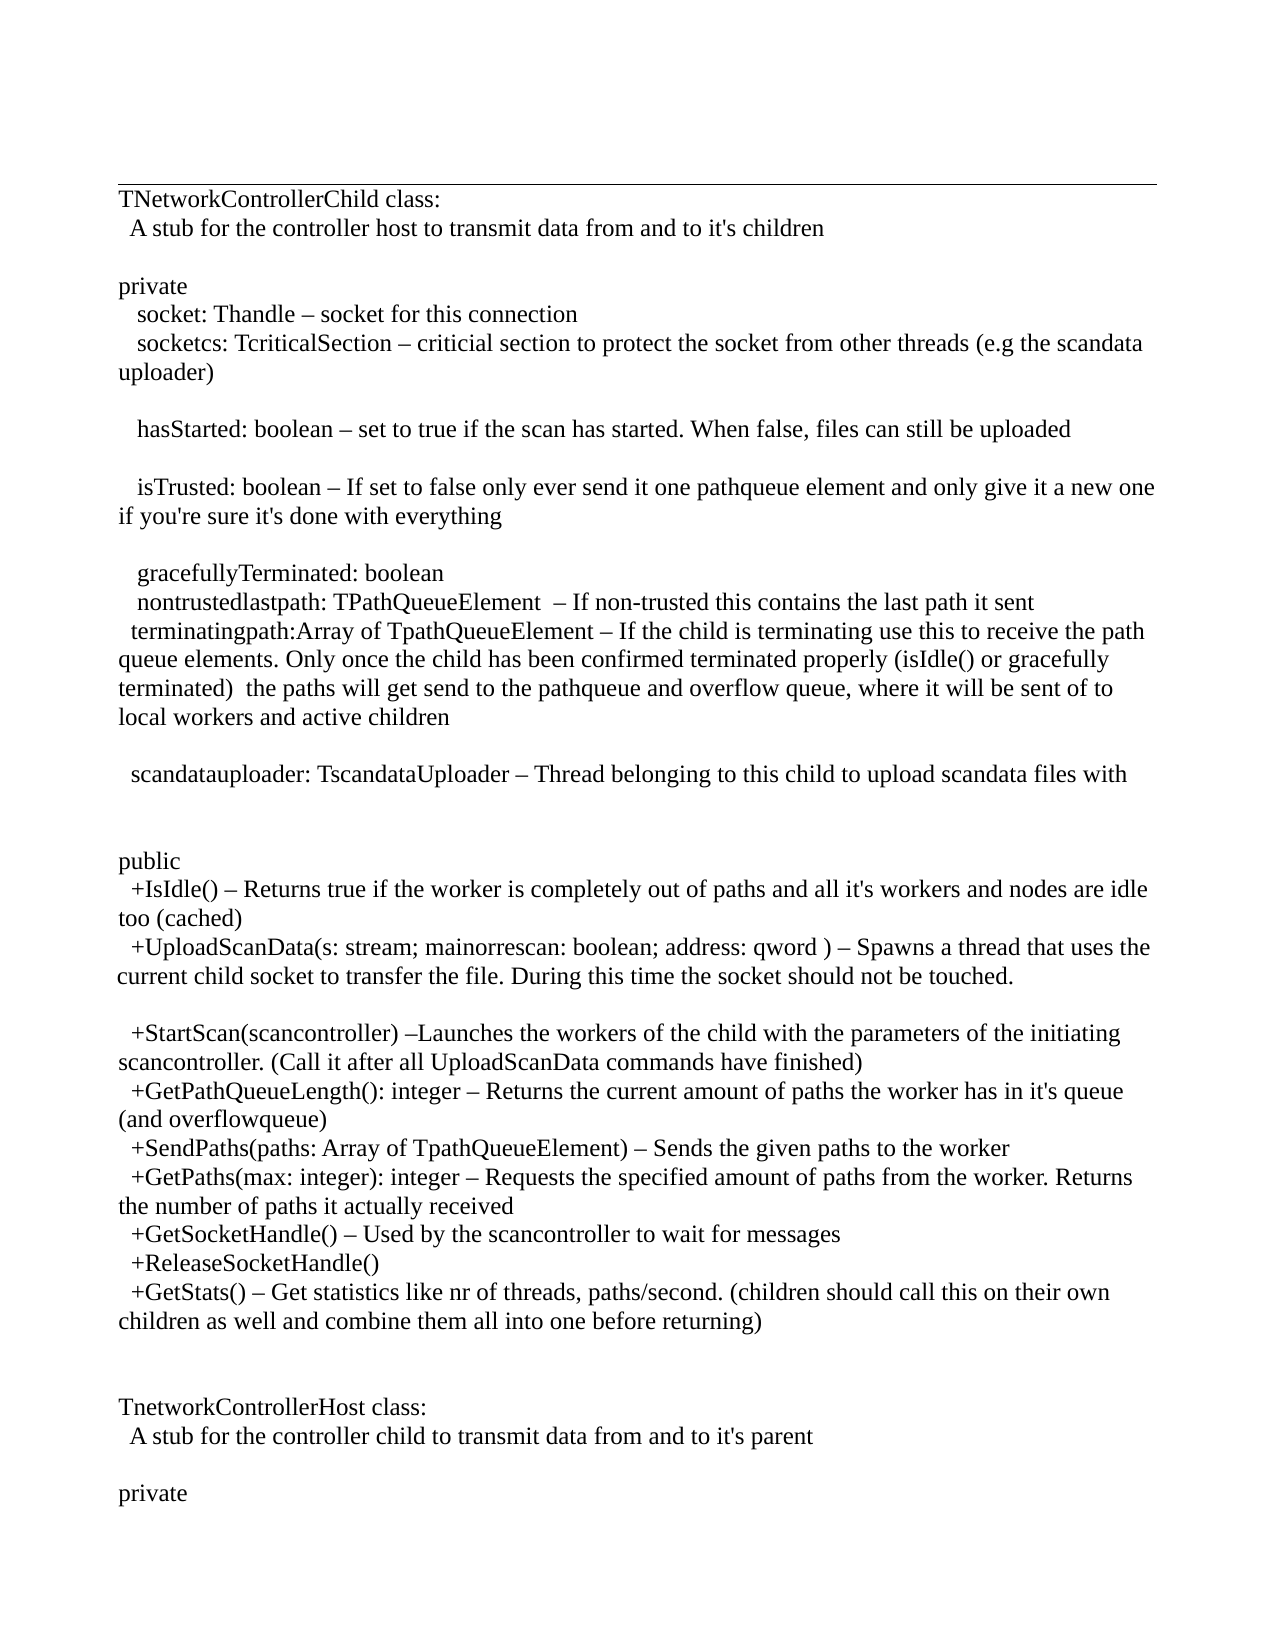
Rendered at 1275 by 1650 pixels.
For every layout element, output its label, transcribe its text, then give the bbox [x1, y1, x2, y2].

text +IsIdle() – Returns true if the worker is completely out of paths and all it's workers and nodes are idle too (cached) [118, 874, 1157, 932]
text +GetPaths(max: integer): integer – Requests the specified amount of paths from the worker. Returns the number of paths it actually received [118, 1162, 1157, 1219]
text private [118, 271, 1157, 299]
text TnetworkControllerHost class: [118, 1392, 1157, 1421]
text +ReleaseSocketHandle() [118, 1248, 1157, 1277]
text public [118, 846, 1157, 874]
text hasStarted: boolean – set to true if the scan has started. When false, files can still be uploaded [118, 414, 1157, 443]
text scandatauploader: TscandataUploader – Thread belonging to this child to upload scandata files with [118, 759, 1157, 788]
text private [118, 1478, 1157, 1507]
text +GetPathQueueLength(): integer – Returns the current amount of paths the worker has in it's queue (and overflowqueue) [118, 1076, 1157, 1133]
text A stub for the controller child to transmit data from and to it's parent [118, 1421, 1157, 1449]
text +UploadScanData(s: stream; mainorrescan: boolean; address: qword ) – Spawns a thread that uses the current child socket to transfer the file. During this time the socket should not be touched. [117, 932, 1157, 989]
text isTrusted: boolean – If set to false only ever send it one pathqueue element and only give it a new one if you're sure it's done with everything [118, 472, 1157, 529]
text terminatingpath:Array of TpathQueueElement – If the child is terminating use this to receive the path queue elements. Only once the child has been confirmed terminated properly (isIdle() or gracefully terminated) the paths will get send to the pathqueue and overflow queue, where it will be sent of to local workers and active children [118, 616, 1157, 731]
text TNetworkControllerChild class: [118, 185, 1157, 213]
text +GetStats() – Get statistics like nr of threads, paths/second. (children should call this on their own children as well and combine them all into one before returning) [118, 1277, 1157, 1334]
text socketcs: TcriticalSection – criticial section to protect the socket from other threads (e.g the scandata uploader) [118, 328, 1157, 386]
text A stub for the controller host to transmit data from and to it's children [118, 213, 1157, 242]
text nontrustedlastpath: TPathQueueElement – If non-trusted this contains the last path it sent [118, 587, 1157, 616]
text socket: Thandle – socket for this connection [118, 299, 1157, 328]
text +SendPaths(paths: Array of TpathQueueElement) – Sends the given paths to the worker [118, 1133, 1157, 1162]
text +GetSocketHandle() – Used by the scancontroller to wait for messages [118, 1219, 1157, 1248]
text gracefullyTerminated: boolean [118, 558, 1157, 587]
text +StartScan(scancontroller) –Launches the workers of the child with the parameters of the initiating scancontroller. (Call it after all UploadScanData commands have finished) [118, 1018, 1157, 1076]
